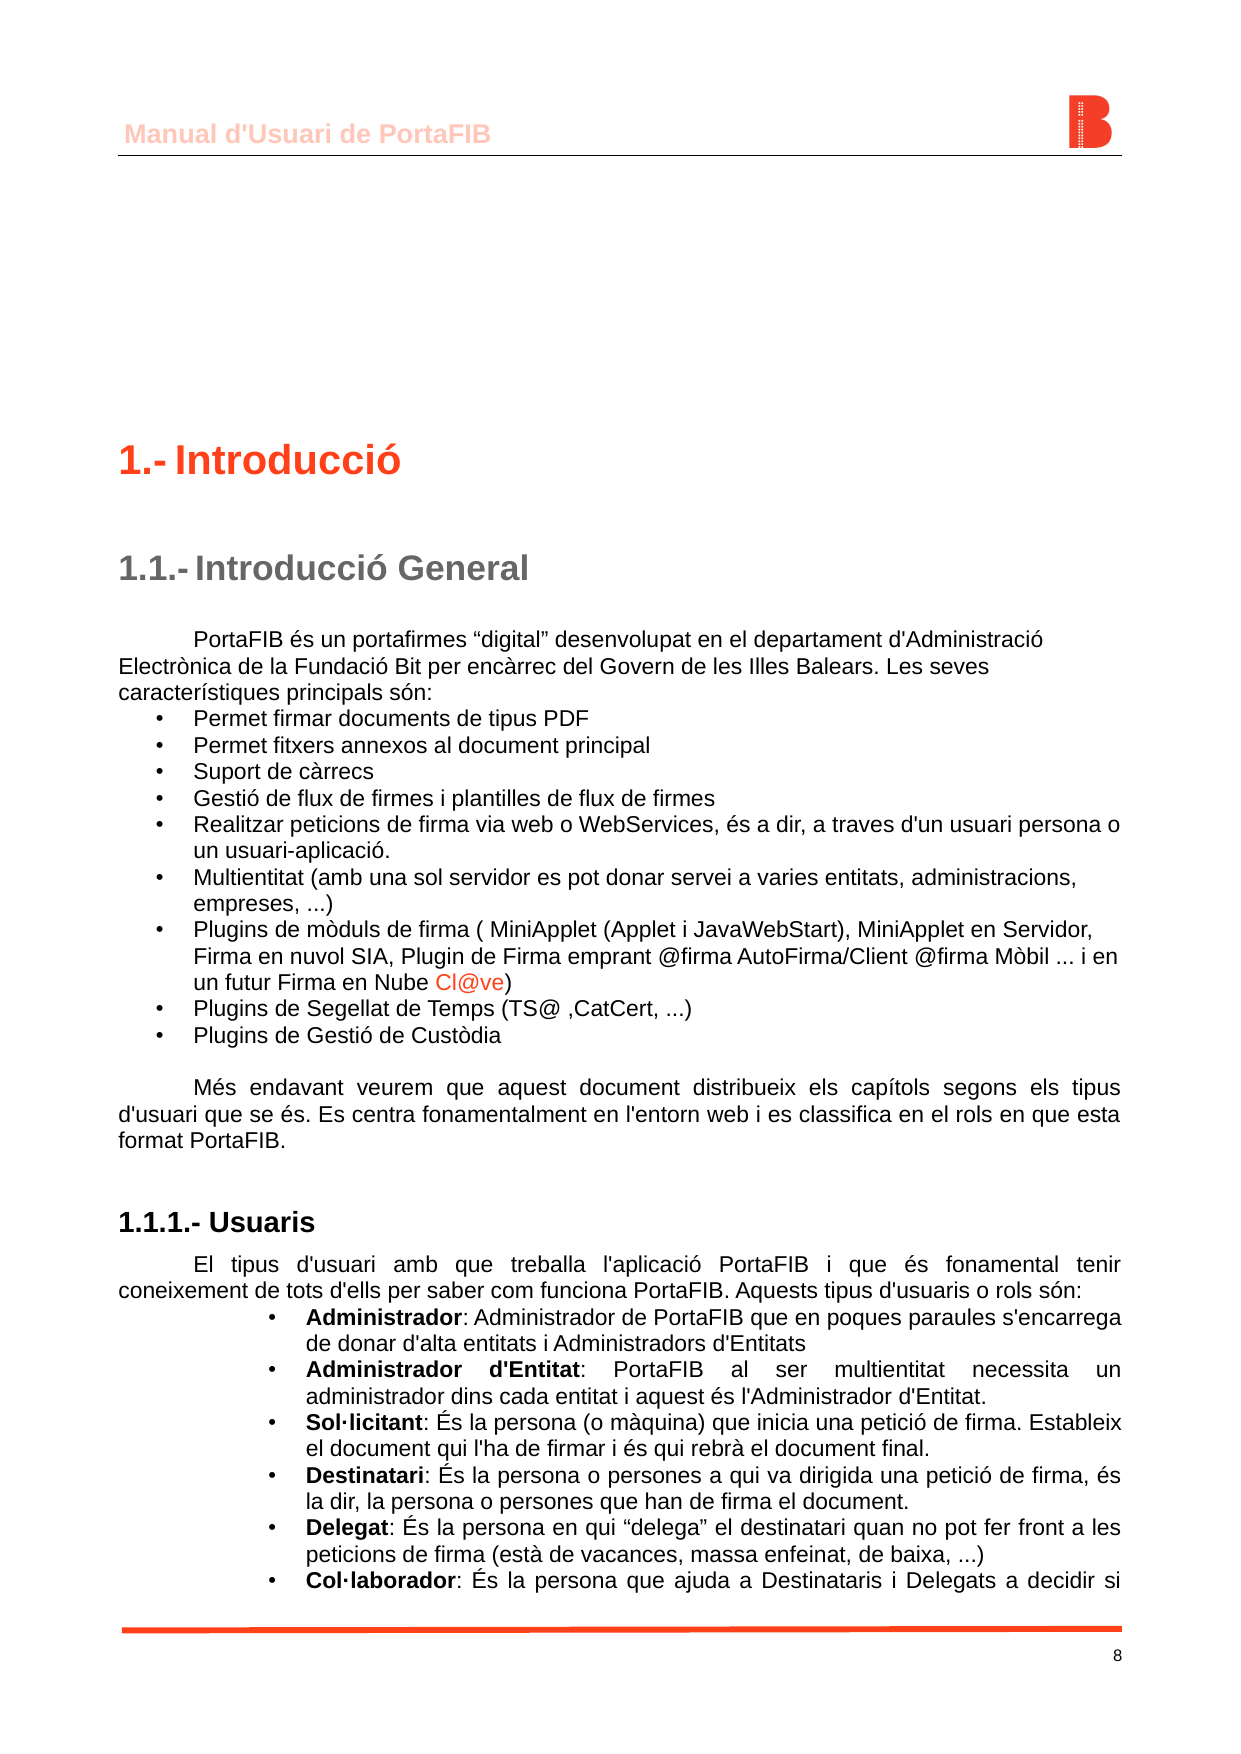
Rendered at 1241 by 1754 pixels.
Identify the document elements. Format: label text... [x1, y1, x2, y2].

list Permet firmar documents de tipus PDF [156, 705, 1122, 732]
subtitle Introducció [118, 435, 1122, 483]
list Plugins de Segellat de Temps (TS@ ,CatCert, ...) [156, 995, 1122, 1022]
list Gestió de flux de firmes i plantilles de flux de firmes [156, 784, 1122, 811]
list Administrador d'Entitat: PortaFIB al ser multientitat necessita un administrador dins cada entitat i aquest és l'Administrador d'Entitat. [268, 1356, 1122, 1409]
text Més endavant veurem que aquest document distribueix els capítols segons els tipus d'usuari que se és. Es centra fonamentalment en l'entorn web i es classifica en el rols en que esta format PortaFIB. [118, 1074, 1122, 1153]
list Col·laborador: És la persona que ajuda a Destinataris i Delegats a decidir si [268, 1567, 1122, 1593]
list Suport de càrrecs [156, 758, 1122, 784]
list Sol·licitant: És la persona (o màquina) que inicia una petició de firma. Estableix el document qui l'ha de firmar i és qui rebrà el document final. [268, 1409, 1122, 1462]
list Permet fitxers annexos al document principal [156, 732, 1122, 758]
list Delegat: És la persona en qui “delega” el destinatari quan no pot fer front a les peticions de firma (està de vacances, massa enfeinat, de baixa, ...) [268, 1514, 1122, 1567]
list Destinatari: És la persona o persones a qui va dirigida una petició de firma, és la dir, la persona o persones que han de firma el document. [268, 1462, 1122, 1514]
list Administrador: Administrador de PortaFIB que en poques paraules s'encarrega de donar d'alta entitats i Administradors d'Entitats [268, 1303, 1122, 1356]
list Plugins de mòduls de firma ( MiniApplet (Applet i JavaWebStart), MiniApplet en Servidor, Firma en nuvol SIA, Plugin de Firma emprant @firma AutoFirma/Client @firma Mòbil ... i en un futur Firma en Nube Cl@ve) [156, 916, 1122, 995]
list Plugins de Gestió de Custòdia [156, 1022, 1122, 1048]
picture [1063, 94, 1117, 150]
subtitle Usuaris [118, 1205, 1122, 1238]
text El tipus d'usuari amb que treballa l'aplicació PortaFIB i que és fonamental tenir coneixement de tots d'ells per saber com funciona PortaFIB. Aquests tipus d'usuaris o rols són: [118, 1251, 1122, 1303]
subtitle Introducció General [118, 547, 1122, 587]
list Multientitat (amb una sol servidor es pot donar servei a varies entitats, administracions, empreses, ...) [156, 863, 1122, 916]
text PortaFIB és un portafirmes “digital” desenvolupat en el departament d'Administració Electrònica de la Fundació Bit per encàrrec del Govern de les Illes Balears. Les seves característiques principals són: [118, 626, 1122, 705]
list Realitzar peticions de firma via web o WebServices, és a dir, a traves d'un usuari persona o un usuari-aplicació. [156, 811, 1122, 863]
